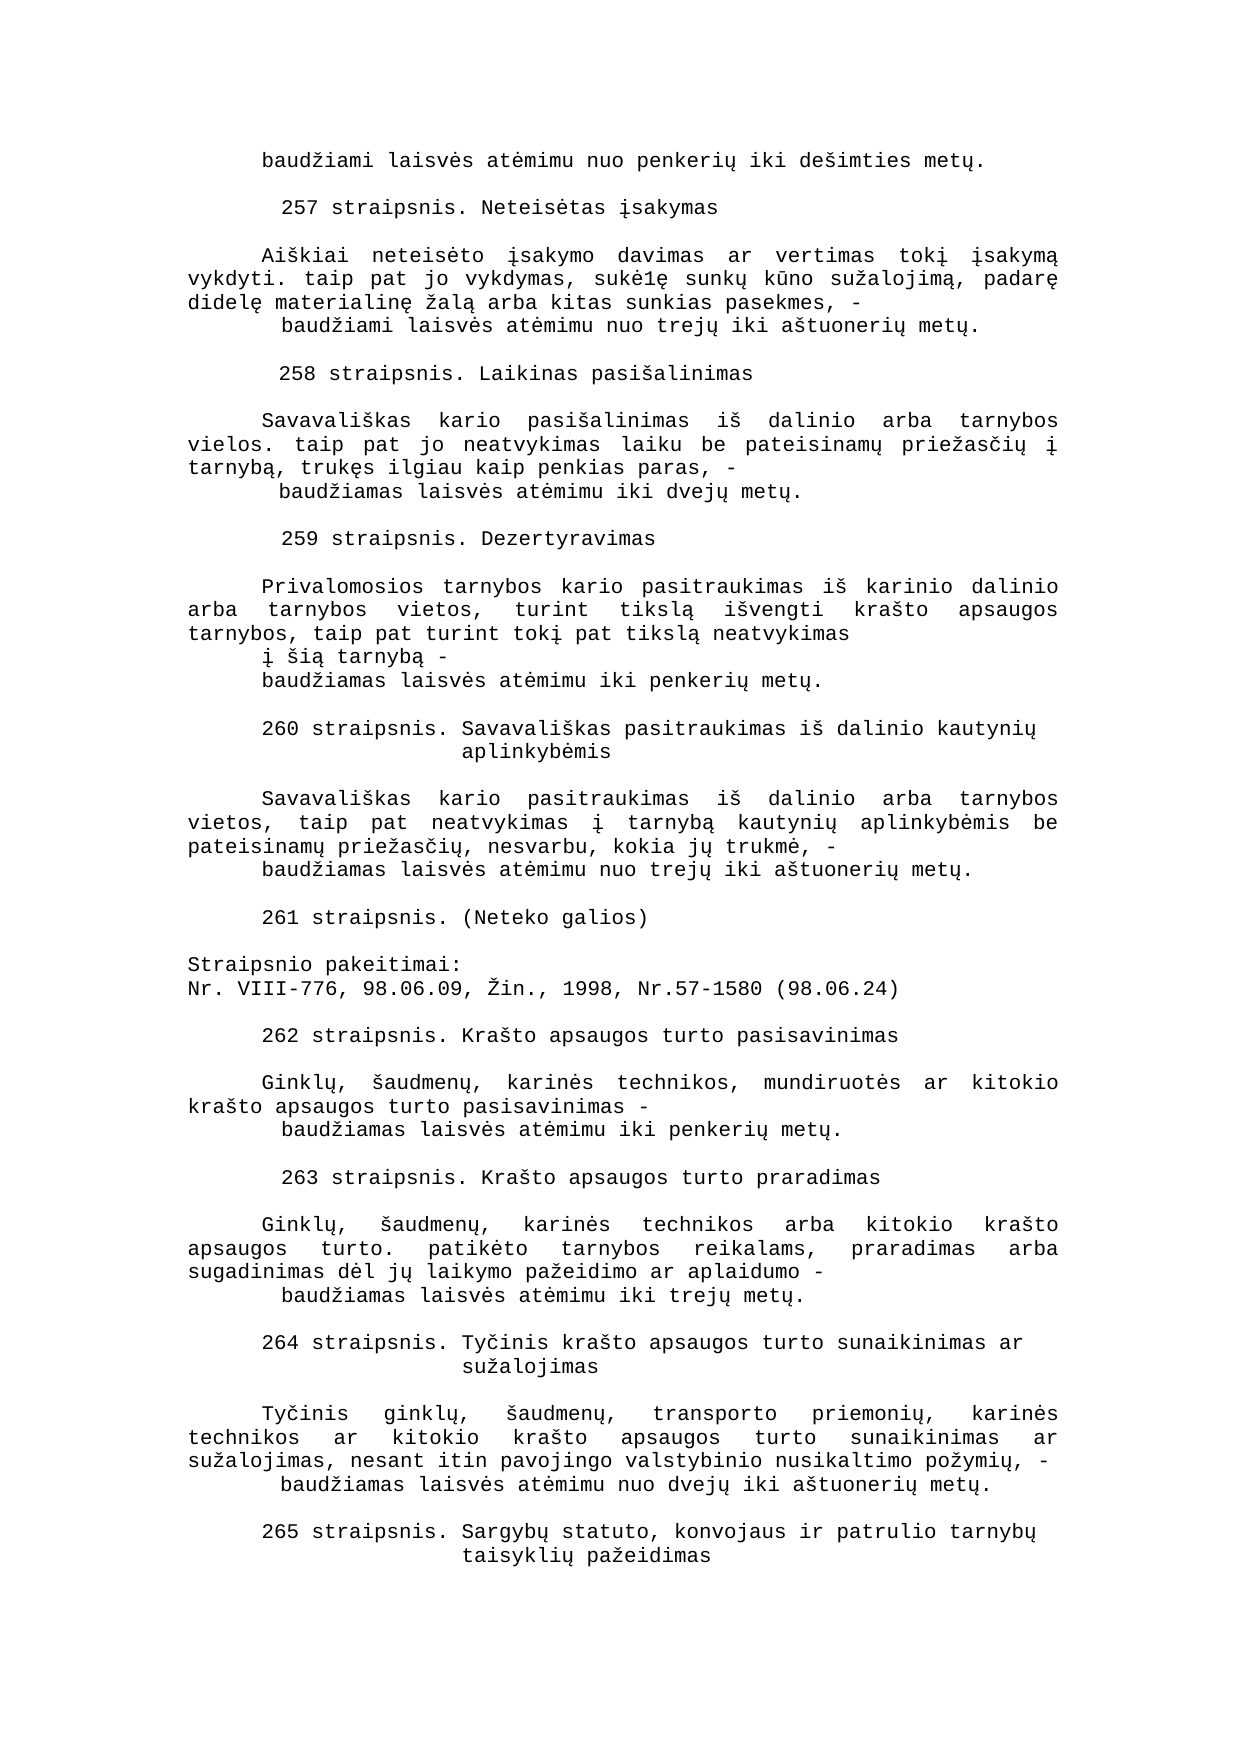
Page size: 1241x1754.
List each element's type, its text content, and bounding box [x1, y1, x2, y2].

text Nr. VIII-776, 98.06.09, Žin., 1998, Nr.57-1580 (98.06.24) [187, 978, 1059, 1001]
text 261 straipsnis. (Neteko galios) [207, 907, 1059, 930]
text 260 straipsnis. Savavališkas pasitraukimas iš dalinio kautynių [207, 717, 1059, 741]
text Aiškiai neteisėto įsakymo davimas ar vertimas tokį įsakymą vykdyti. taip pat jo vykdymas, sukė1ę sunkų kūno sužalojimą, padarę didelę materialinę žalą arba kitas sunkias pasekmes, - [187, 244, 1059, 316]
text 262 straipsnis. Krašto apsaugos turto pasisavinimas [207, 1025, 1059, 1048]
text baudžiamas laisvės atėmimu iki trejų metų. [207, 1285, 1059, 1309]
text Tyčinis ginklų, šaudmenų, transporto priemonių, karinės technikos ar kitokio krašto apsaugos turto sunaikinimas ar sužalojimas, nesant itin pavojingo valstybinio nusikaltimo požymių, - [187, 1403, 1059, 1474]
text 263 straipsnis. Krašto apsaugos turto praradimas [207, 1167, 1059, 1190]
text 258 straipsnis. Laikinas pasišalinimas [204, 363, 1059, 386]
text Privalomosios tarnybos kario pasitraukimas iš karinio dalinio arba tarnybos vietos, turint tikslą išvengti krašto apsaugos tarnybos, taip pat turint tokį pat tikslą neatvykimas [187, 576, 1059, 647]
text Straipsnio pakeitimai: [187, 954, 1059, 978]
text Savavališkas kario pasišalinimas iš dalinio arba tarnybos vielos. taip pat jo neatvykimas laiku be pateisinamų priežasčių į tarnybą, trukęs ilgiau kaip penkias paras, - [187, 410, 1059, 481]
text į šią tarnybą - [187, 647, 1059, 670]
text baudžiamas laisvės atėmimu iki penkerių metų. [207, 1119, 1059, 1143]
text Ginklų, šaudmenų, karinės technikos, mundiruotės ar kitokio krašto apsaugos turto pasisavinimas - [187, 1072, 1059, 1119]
text 264 straipsnis. Tyčinis krašto apsaugos turto sunaikinimas ar [261, 1332, 1059, 1356]
text sužalojimas [261, 1356, 1059, 1379]
text aplinkybėmis [207, 741, 1059, 765]
text 257 straipsnis. Neteisėtas įsakymas [207, 197, 1059, 221]
text baudžiamas laisvės atėmimu iki penkerių metų. [204, 670, 1059, 694]
text baudžiamas laisvės atėmimu nuo dvejų iki aštuonerių metų. [206, 1474, 1059, 1498]
text 259 straipsnis. Dezertyravimas [207, 528, 1059, 552]
text Ginklų, šaudmenų, karinės technikos arba kitokio krašto apsaugos turto. patikėto tarnybos reikalams, praradimas arba sugadinimas dėl jų laikymo pažeidimo ar aplaidumo - [187, 1214, 1059, 1285]
text baudžiami laisvės atėmimu nuo trejų iki aštuonerių metų. [207, 316, 1059, 339]
text Savavališkas kario pasitraukimas iš dalinio arba tarnybos vietos, taip pat neatvykimas į tarnybą kautynių aplinkybėmis be pateisinamų priežasčių, nesvarbu, kokia jų trukmė, - [187, 788, 1059, 859]
text baudžiami laisvės atėmimu nuo penkerių iki dešimties metų. [207, 150, 1059, 174]
text baudžiamas laisvės atėmimu iki dvejų metų. [204, 481, 1059, 505]
text baudžiamas laisvės atėmimu nuo trejų iki aštuonerių metų. [206, 859, 1059, 883]
text 265 straipsnis. Sargybų statuto, konvojaus ir patrulio tarnybų [261, 1521, 1059, 1545]
text taisyklių pažeidimas [261, 1545, 1059, 1569]
